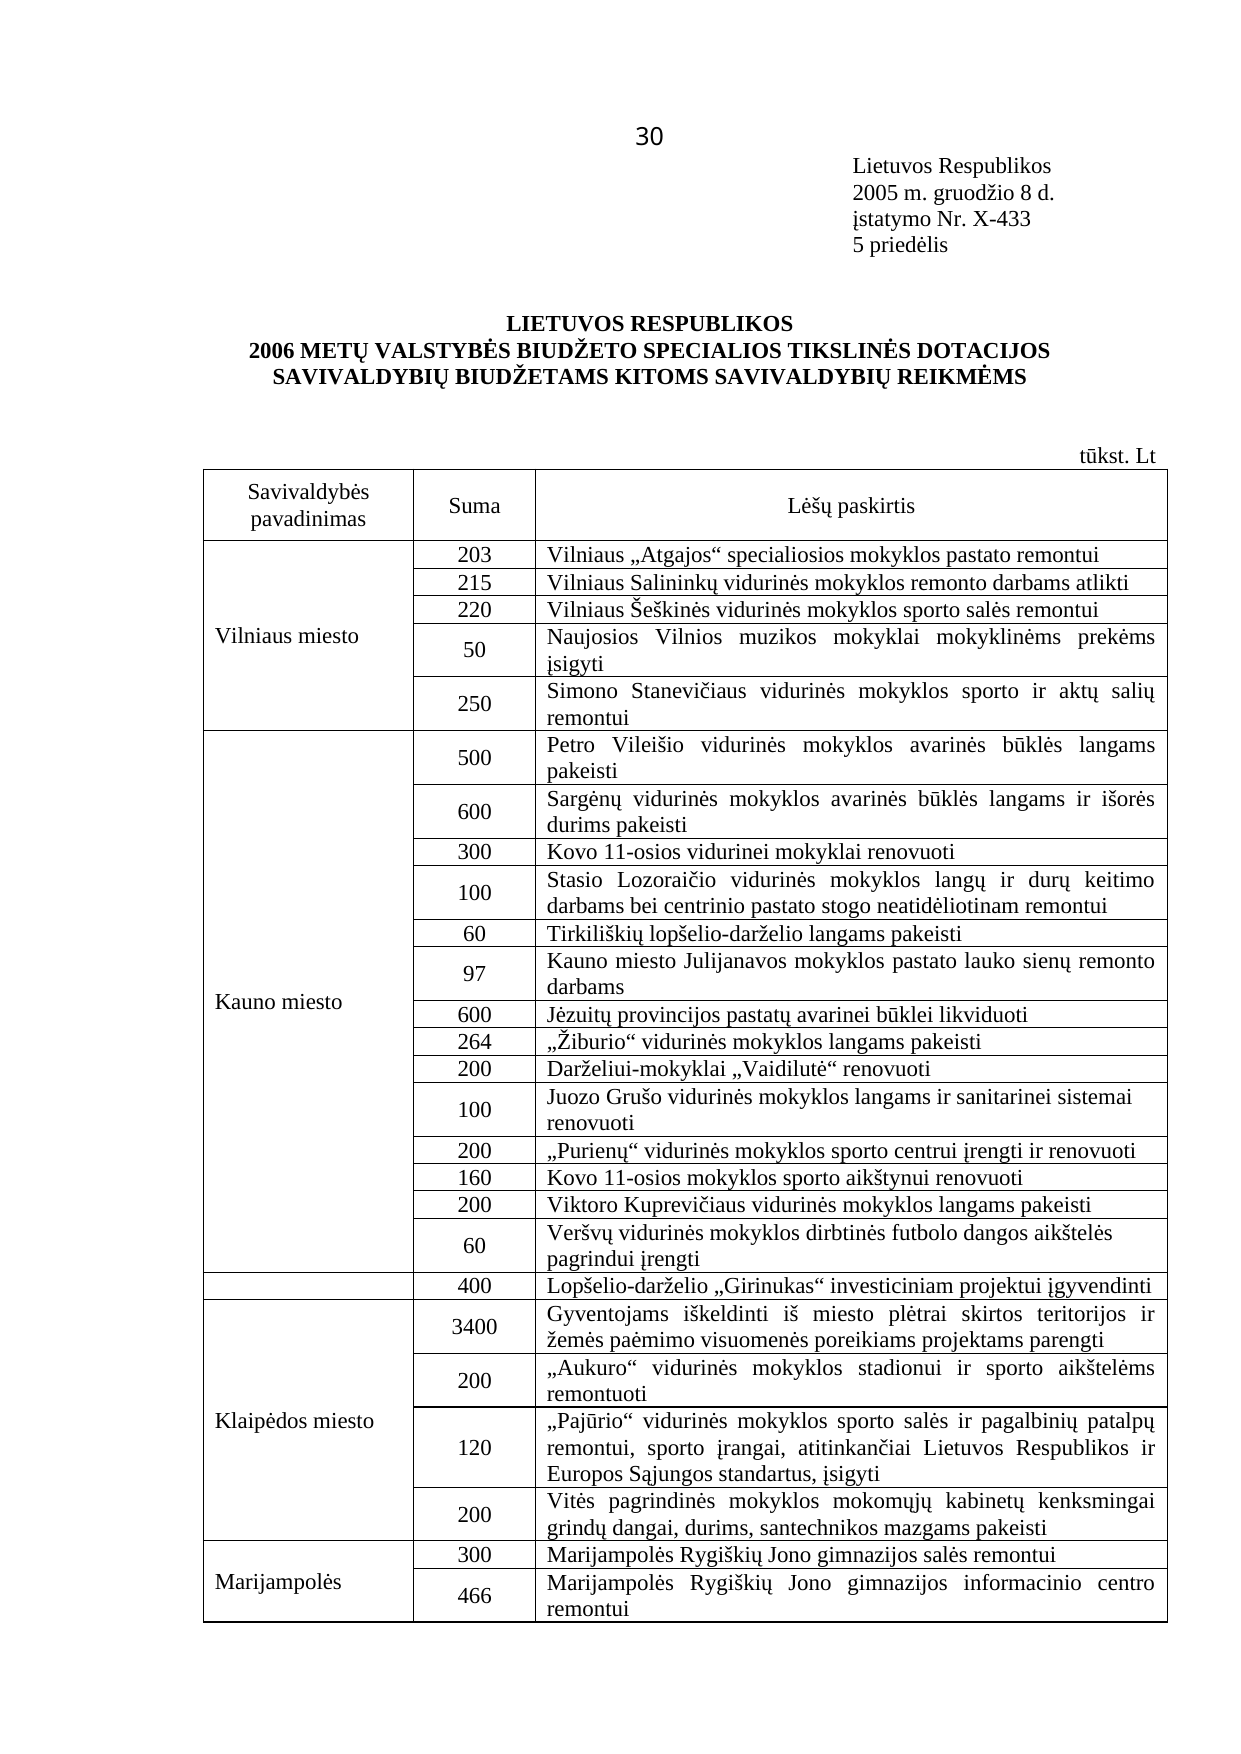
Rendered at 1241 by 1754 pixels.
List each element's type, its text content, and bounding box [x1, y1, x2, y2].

table_cell 160 [414, 1164, 535, 1190]
table_cell Jėzuitų provincijos pastatų avarinei būklei likviduoti [536, 1001, 1167, 1027]
table_cell Tirkiliškių lopšelio-darželio langams pakeisti [536, 920, 1167, 946]
table_cell Vitės pagrindinės mokyklos mokomųjų kabinetų kenksmingai grindų dangai, durims, santechnikos mazgams pakeisti [536, 1488, 1167, 1540]
table_cell Veršvų vidurinės mokyklos dirbtinės futbolo dangos aikštelės pagrindui įrengti [536, 1219, 1167, 1272]
table_cell Gyventojams iškeldinti iš miesto plėtrai skirtos teritorijos ir žemės paėmimo visuomenės poreikiams projektams parengti [536, 1300, 1167, 1353]
table_cell Darželiui-mokyklai „Vaidilutė“ renovuoti [536, 1056, 1167, 1082]
table_cell Juozo Grušo vidurinės mokyklos langams ir sanitarinei sistemai renovuoti [536, 1083, 1167, 1136]
table_cell Savivaldybės pavadinimas [204, 470, 413, 540]
table_cell 203 [414, 541, 535, 568]
text 2006 METŲ VALSTYBĖS BIUDŽETO SPECIALIOS TIKSLINĖS DOTACIJOS SAVIVALDYBIŲ BIUDŽETAMS KITOMS SAVIVALDYBIŲ REIKMĖMS [177, 337, 1122, 389]
table_cell Kauno miesto Julijanavos mokyklos pastato lauko sienų remonto darbams [536, 947, 1167, 1000]
table_cell Marijampolės [204, 1541, 413, 1621]
table_cell 97 [414, 947, 535, 1000]
table_cell Lėšų paskirtis [536, 470, 1167, 540]
table_cell 60 [414, 920, 535, 946]
table_cell 200 [414, 1191, 535, 1218]
table_cell 200 [414, 1354, 535, 1406]
table_cell 500 [414, 731, 535, 784]
table_cell Klaipėdos miesto [204, 1300, 413, 1540]
table_cell „Aukuro“ vidurinės mokyklos stadionui ir sporto aikštelėms remontuoti [536, 1354, 1167, 1406]
table_cell Vilniaus Salininkų vidurinės mokyklos remonto darbams atlikti [536, 569, 1167, 595]
table_cell Kovo 11-osios vidurinei mokyklai renovuoti [536, 839, 1167, 865]
table_cell Lopšelio-darželio „Girinukas“ investiciniam projektui įgyvendinti [536, 1273, 1167, 1299]
table_cell 250 [414, 677, 535, 730]
text 5 priedėlis [852, 231, 1122, 258]
table_cell Kauno miesto [204, 731, 413, 1272]
table_cell Marijampolės Rygiškių Jono gimnazijos informacinio centro remontui [536, 1569, 1167, 1621]
table_cell Viktoro Kuprevičiaus vidurinės mokyklos langams pakeisti [536, 1191, 1167, 1218]
table_cell Vilniaus „Atgajos“ specialiosios mokyklos pastato remontui [536, 541, 1167, 568]
table_cell 200 [414, 1137, 535, 1163]
table_cell Vilniaus Šeškinės vidurinės mokyklos sporto salės remontui [536, 596, 1167, 622]
table_cell 600 [414, 785, 535, 837]
table_cell 200 [414, 1488, 535, 1540]
text Lietuvos Respublikos [717, 152, 1122, 178]
table_cell „Pajūrio“ vidurinės mokyklos sporto salės ir pagalbinių patalpų remontui, sporto įrangai, atitinkančiai Lietuvos Respublikos ir Europos Sąjungos standartus, įsigyti [536, 1408, 1167, 1487]
table_cell Naujosios Vilnios muzikos mokyklai mokyklinėms prekėms įsigyti [536, 624, 1167, 676]
table_cell 3400 [414, 1300, 535, 1353]
table_cell 120 [414, 1408, 535, 1487]
table_cell Petro Vileišio vidurinės mokyklos avarinės būklės langams pakeisti [536, 731, 1167, 784]
table_cell 300 [414, 1541, 535, 1568]
table_cell 100 [414, 1083, 535, 1136]
table_cell 220 [414, 596, 535, 622]
table_cell 50 [414, 624, 535, 676]
table_cell Kovo 11-osios mokyklos sporto aikštynui renovuoti [536, 1164, 1167, 1190]
table_cell Marijampolės Rygiškių Jono gimnazijos salės remontui [536, 1541, 1167, 1568]
table_cell 300 [414, 839, 535, 865]
table_cell 600 [414, 1001, 535, 1027]
table_cell Stasio Lozoraičio vidurinės mokyklos langų ir durų keitimo darbams bei centrinio pastato stogo neatidėliotinam remontui [536, 866, 1167, 918]
table_cell Simono Stanevičiaus vidurinės mokyklos sporto ir aktų salių remontui [536, 677, 1167, 730]
table_cell Vilniaus miesto [204, 541, 413, 730]
table_cell 215 [414, 569, 535, 595]
text įstatymo Nr. X-433 [852, 205, 1122, 231]
table_cell Sargėnų vidurinės mokyklos avarinės būklės langams ir išorės durims pakeisti [536, 785, 1167, 837]
table_cell 400 [414, 1273, 535, 1299]
table_cell [204, 1273, 413, 1299]
text 2005 m. gruodžio 8 d. [852, 178, 1122, 205]
table_cell 200 [414, 1056, 535, 1082]
table_cell 466 [414, 1569, 535, 1621]
table_cell Suma [414, 470, 535, 540]
table_cell „Žiburio“ vidurinės mokyklos langams pakeisti [536, 1028, 1167, 1054]
table_cell 100 [414, 866, 535, 918]
table_header tūkst. Lt [203, 442, 1167, 468]
table_cell „Purienų“ vidurinės mokyklos sporto centrui įrengti ir renovuoti [536, 1137, 1167, 1163]
table_cell 264 [414, 1028, 535, 1054]
table_cell 60 [414, 1219, 535, 1272]
text LIETUVOS RESPUBLIKOS [177, 310, 1122, 337]
